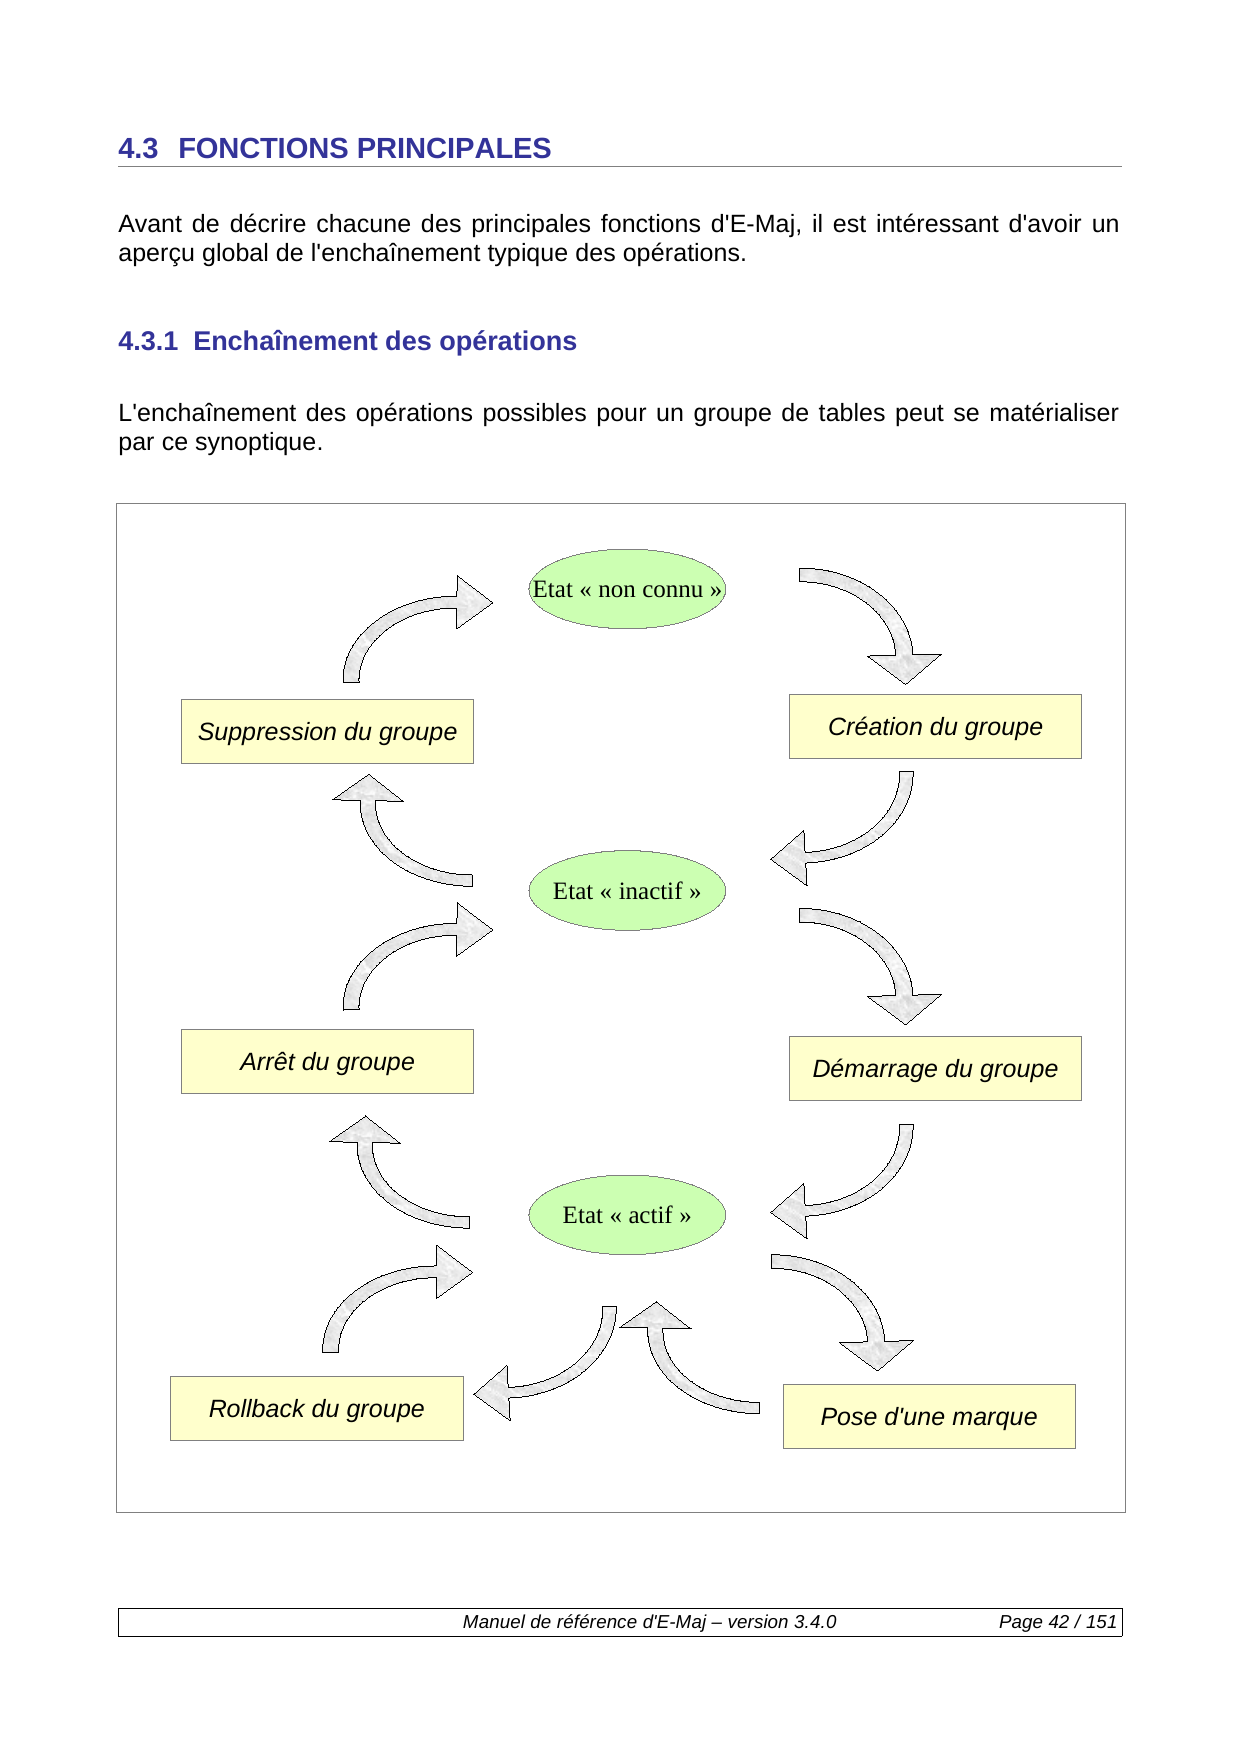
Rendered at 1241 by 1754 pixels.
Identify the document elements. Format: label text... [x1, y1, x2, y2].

picture [800, 908, 940, 1024]
picture [772, 1254, 912, 1370]
picture [475, 1307, 616, 1420]
subtitle Fonctions principales [118, 131, 1122, 166]
picture [333, 774, 473, 886]
subtitle Enchaînement des opérations [118, 325, 1122, 356]
picture [343, 903, 493, 1009]
picture [770, 1125, 913, 1237]
picture [620, 1301, 759, 1413]
picture [330, 1116, 469, 1228]
picture [770, 772, 913, 884]
picture [343, 575, 493, 682]
picture [800, 568, 939, 684]
text Avant de décrire chacune des principales fonctions d'E-Maj, il est intéressant d'avoir un aperçu global de l'enchaînement typique des opérations. [118, 209, 1122, 267]
text L'enchaînement des opérations possibles pour un groupe de tables peut se matérialiser par ce synoptique. [118, 398, 1122, 456]
picture [322, 1245, 473, 1352]
